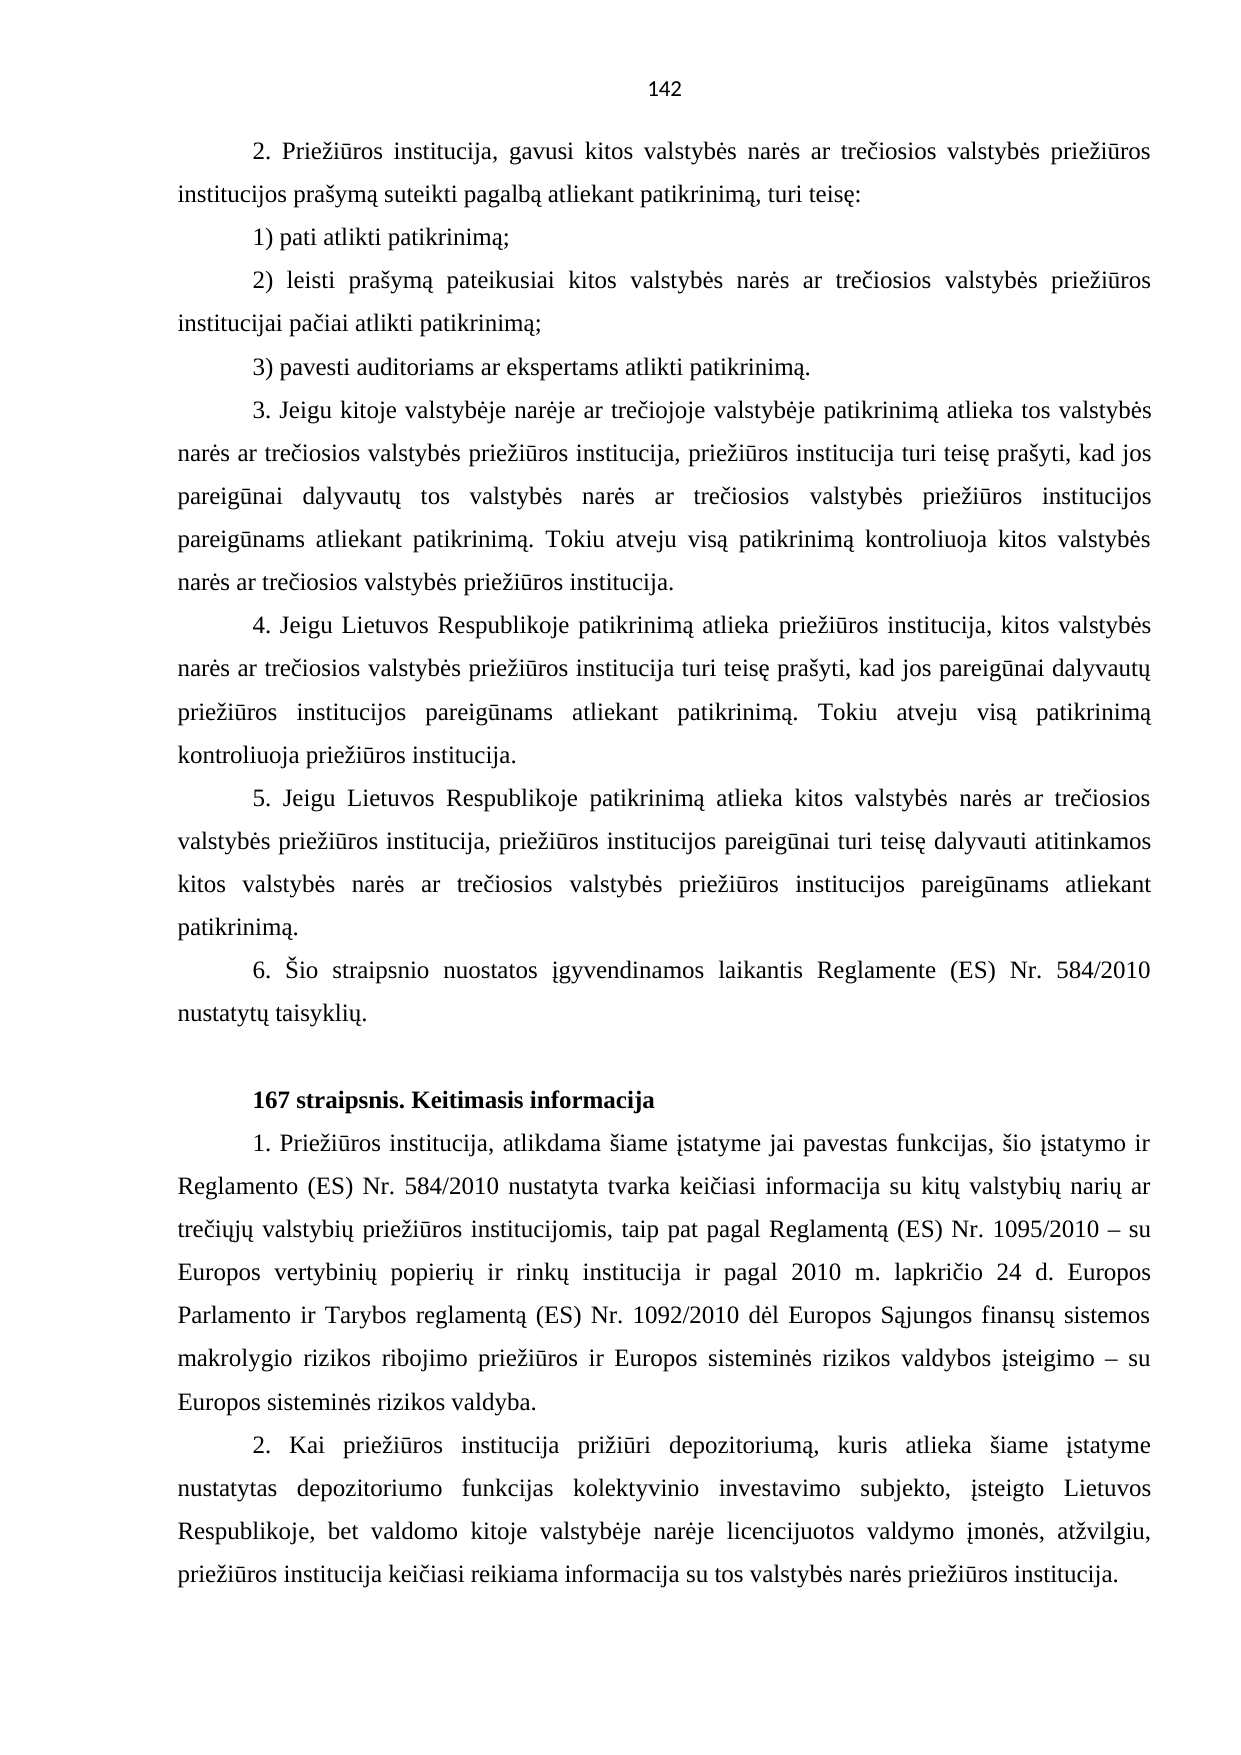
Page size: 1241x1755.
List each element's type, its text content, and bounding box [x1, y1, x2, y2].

text 2. Kai priežiūros institucija prižiūri depozitoriumą, kuris atlieka šiame įstatyme nustatytas depozitoriumo funkcijas kolektyvinio investavimo subjekto, įsteigto Lietuvos Respublikoje, bet valdomo kitoje valstybėje narėje licencijuotos valdymo įmonės, atžvilgiu, priežiūros institucija keičiasi reikiama informacija su tos valstybės narės priežiūros institucija. [177, 1430, 1152, 1588]
text 1) pati atlikti patikrinimą; [177, 222, 1152, 251]
text 6. Šio straipsnio nuostatos įgyvendinamos laikantis Reglamente (ES) Nr. 584/2010 nustatytų taisyklių. [177, 955, 1152, 1027]
text 5. Jeigu Lietuvos Respublikoje patikrinimą atlieka kitos valstybės narės ar trečiosios valstybės priežiūros institucija, priežiūros institucijos pareigūnai turi teisę dalyvauti atitinkamos kitos valstybės narės ar trečiosios valstybės priežiūros institucijos pareigūnams atliekant patikrinimą. [177, 783, 1152, 941]
text 3) pavesti auditoriams ar ekspertams atlikti patikrinimą. [177, 352, 1152, 380]
text 2. Priežiūros institucija, gavusi kitos valstybės narės ar trečiosios valstybės priežiūros institucijos prašymą suteikti pagalbą atliekant patikrinimą, turi teisę: [177, 136, 1152, 208]
text 1. Priežiūros institucija, atlikdama šiame įstatyme jai pavestas funkcijas, šio įstatymo ir Reglamento (ES) Nr. 584/2010 nustatyta tvarka keičiasi informacija su kitų valstybių narių ar trečiųjų valstybių priežiūros institucijomis, taip pat pagal Reglamentą (ES) Nr. 1095/2010 – su Europos vertybinių popierių ir rinkų institucija ir pagal 2010 m. lapkričio 24 d. Europos Parlamento ir Tarybos reglamentą (ES) Nr. 1092/2010 dėl Europos Sąjungos finansų sistemos makrolygio rizikos ribojimo priežiūros ir Europos sisteminės rizikos valdybos įsteigimo – su Europos sisteminės rizikos valdyba. [177, 1128, 1152, 1415]
text 3. Jeigu kitoje valstybėje narėje ar trečiojoje valstybėje patikrinimą atlieka tos valstybės narės ar trečiosios valstybės priežiūros institucija, priežiūros institucija turi teisę prašyti, kad jos pareigūnai dalyvautų tos valstybės narės ar trečiosios valstybės priežiūros institucijos pareigūnams atliekant patikrinimą. Tokiu atveju visą patikrinimą kontroliuoja kitos valstybės narės ar trečiosios valstybės priežiūros institucija. [177, 395, 1152, 596]
text 167 straipsnis. Keitimasis informacija [252, 1085, 1152, 1113]
text 2) leisti prašymą pateikusiai kitos valstybės narės ar trečiosios valstybės priežiūros institucijai pačiai atlikti patikrinimą; [177, 265, 1152, 337]
text 4. Jeigu Lietuvos Respublikoje patikrinimą atlieka priežiūros institucija, kitos valstybės narės ar trečiosios valstybės priežiūros institucija turi teisę prašyti, kad jos pareigūnai dalyvautų priežiūros institucijos pareigūnams atliekant patikrinimą. Tokiu atveju visą patikrinimą kontroliuoja priežiūros institucija. [177, 610, 1152, 768]
